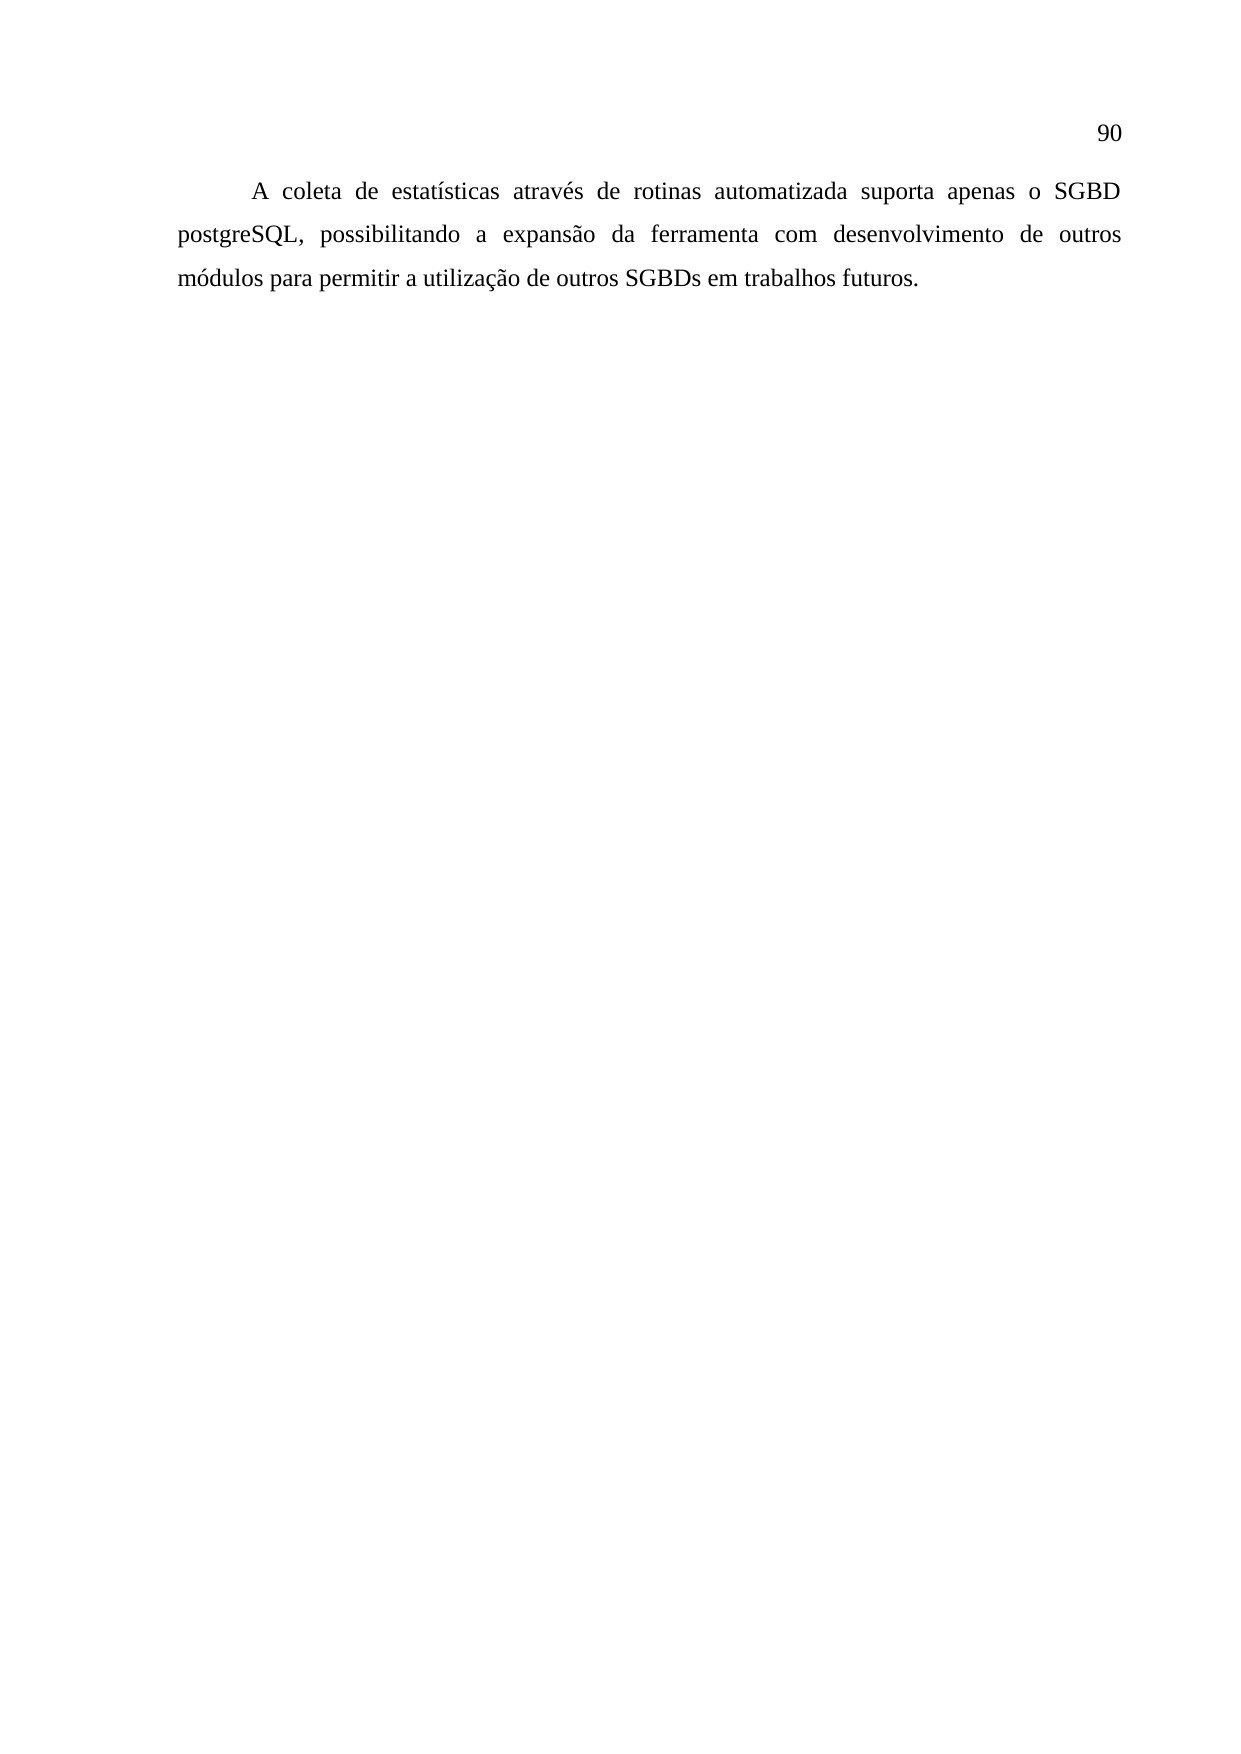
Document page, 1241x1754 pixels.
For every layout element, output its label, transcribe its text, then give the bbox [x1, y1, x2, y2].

text A coleta de estatísticas através de rotinas automatizada suporta apenas o SGBD postgreSQL, possibilitando a expansão da ferramenta com desenvolvimento de outros módulos para permitir a utilização de outros SGBDs em trabalhos futuros. [177, 176, 1122, 291]
